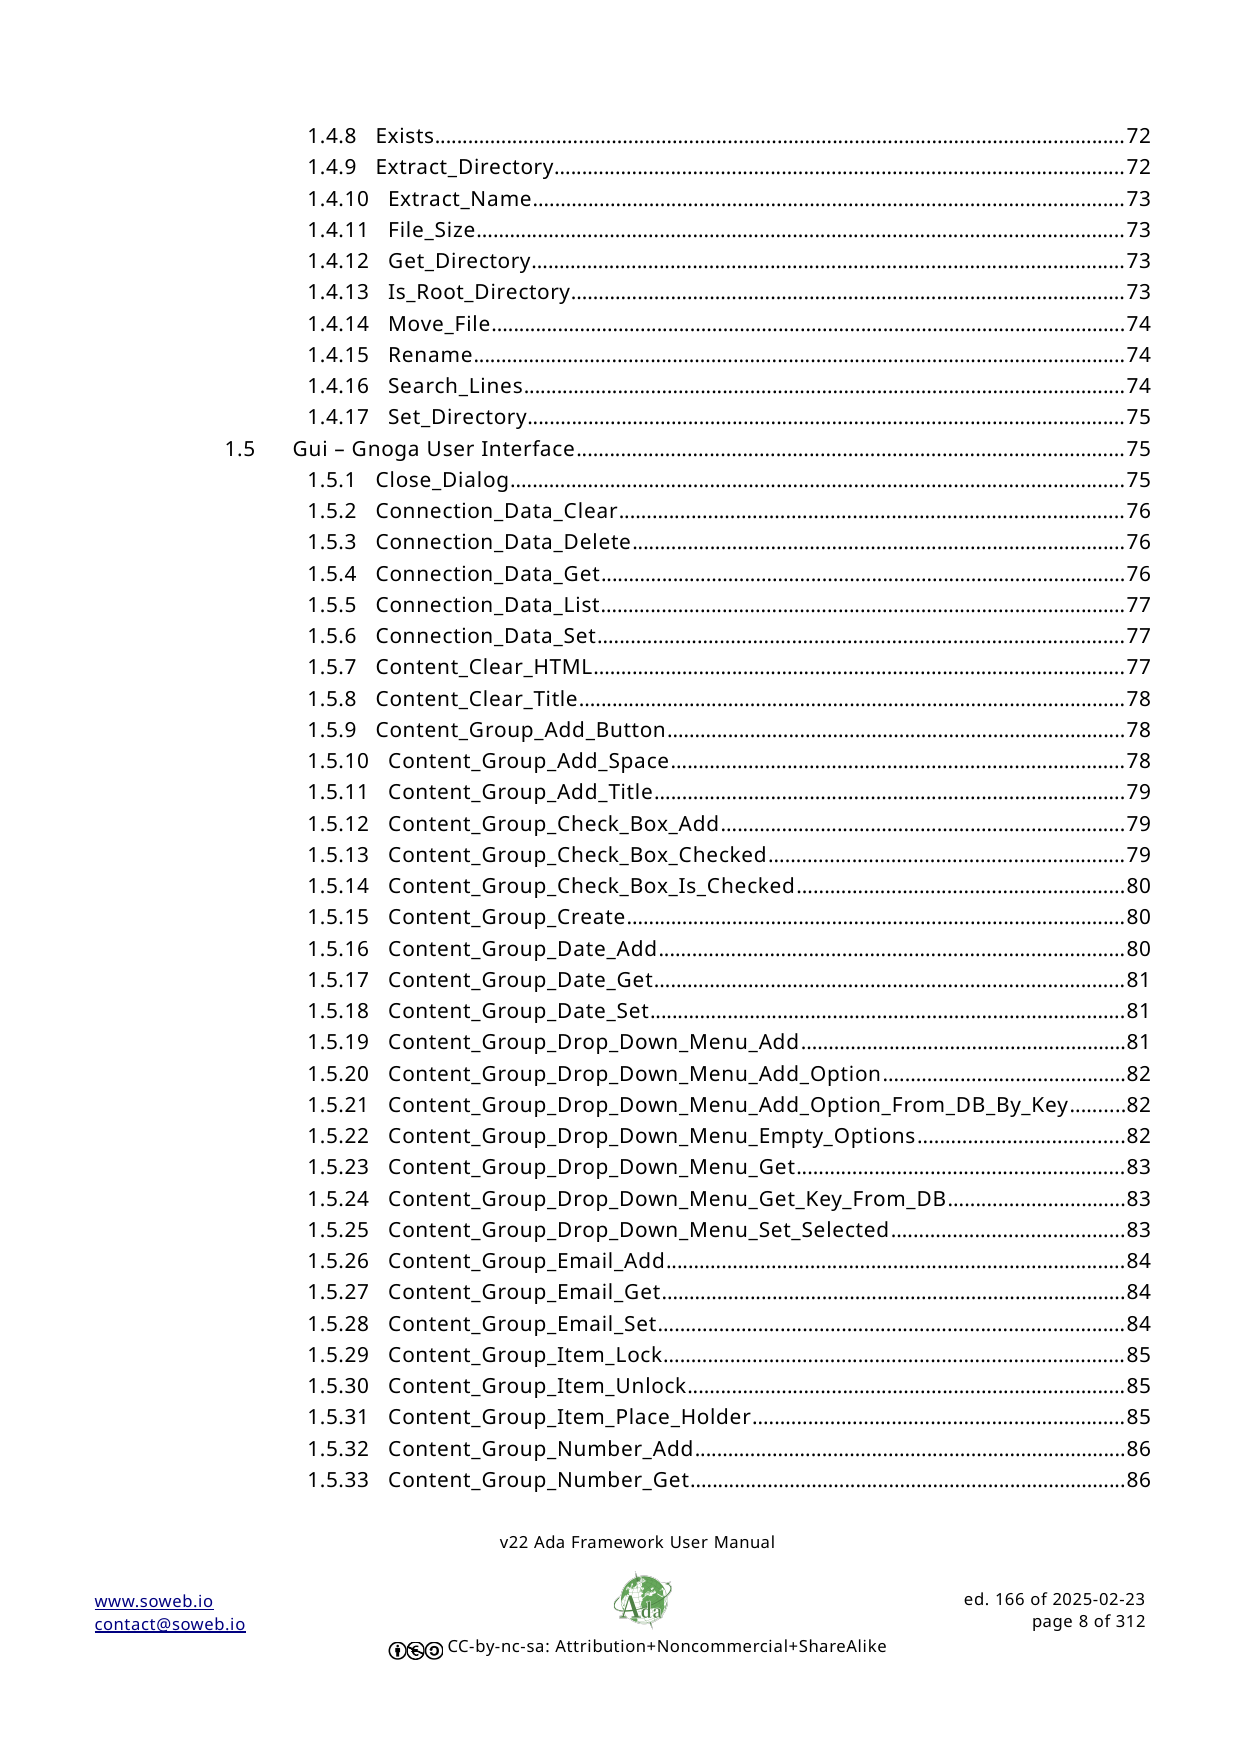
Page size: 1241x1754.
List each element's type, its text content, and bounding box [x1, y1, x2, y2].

text 1.5.24 Content_Group_Drop_Down_Menu_Get_Key_From_DB 83 [307, 1181, 1152, 1212]
text 1.4.11 File_Size 73 [307, 212, 1152, 243]
text 1.5 Gui – Gnoga User Interface 75 [224, 431, 1152, 462]
text 1.5.3 Connection_Data_Delete 76 [307, 525, 1152, 556]
text 1.5.22 Content_Group_Drop_Down_Menu_Empty_Options 82 [307, 1118, 1152, 1150]
text 1.5.23 Content_Group_Drop_Down_Menu_Get 83 [307, 1150, 1152, 1181]
text 1.5.19 Content_Group_Drop_Down_Menu_Add 81 [307, 1025, 1152, 1056]
text 1.4.13 Is_Root_Directory 73 [307, 275, 1152, 306]
text 1.5.9 Content_Group_Add_Button 78 [307, 712, 1152, 743]
text 1.5.14 Content_Group_Check_Box_Is_Checked 80 [307, 868, 1152, 900]
text 1.5.29 Content_Group_Item_Lock 85 [307, 1337, 1152, 1368]
picture [613, 1571, 672, 1630]
text 1.5.2 Connection_Data_Clear 76 [307, 493, 1152, 525]
text 1.5.4 Connection_Data_Get 76 [307, 556, 1152, 587]
text 1.5.30 Content_Group_Item_Unlock 85 [307, 1368, 1152, 1400]
text 1.5.10 Content_Group_Add_Space 78 [307, 743, 1152, 775]
text 1.5.20 Content_Group_Drop_Down_Menu_Add_Option 82 [307, 1056, 1152, 1087]
text 1.4.14 Move_File 74 [307, 306, 1152, 337]
text 1.5.33 Content_Group_Number_Get 86 [307, 1462, 1152, 1493]
text 1.5.11 Content_Group_Add_Title 79 [307, 775, 1152, 806]
text 1.5.28 Content_Group_Email_Set 84 [307, 1306, 1152, 1337]
text 1.5.13 Content_Group_Check_Box_Checked 79 [307, 837, 1152, 868]
text 1.5.25 Content_Group_Drop_Down_Menu_Set_Selected 83 [307, 1212, 1152, 1243]
text 1.5.17 Content_Group_Date_Get 81 [307, 962, 1152, 993]
text 1.4.15 Rename 74 [307, 337, 1152, 368]
text 1.5.27 Content_Group_Email_Get 84 [307, 1275, 1152, 1306]
text 1.4.12 Get_Directory 73 [307, 243, 1152, 275]
text 1.4.16 Search_Lines 74 [307, 368, 1152, 400]
text 1.5.31 Content_Group_Item_Place_Holder 85 [307, 1400, 1152, 1431]
text 1.5.6 Connection_Data_Set 77 [307, 618, 1152, 650]
text 1.5.5 Connection_Data_List 77 [307, 587, 1152, 618]
text 1.4.17 Set_Directory 75 [307, 400, 1152, 431]
text 1.4.10 Extract_Name 73 [307, 181, 1152, 212]
picture [388, 1642, 443, 1660]
text 1.4.9 Extract_Directory 72 [307, 150, 1152, 181]
text 1.5.12 Content_Group_Check_Box_Add 79 [307, 806, 1152, 837]
text 1.5.16 Content_Group_Date_Add 80 [307, 931, 1152, 962]
text 1.4.8 Exists 72 [307, 118, 1152, 150]
text 1.5.18 Content_Group_Date_Set 81 [307, 993, 1152, 1025]
text 1.5.8 Content_Clear_Title 78 [307, 681, 1152, 712]
text 1.5.15 Content_Group_Create 80 [307, 900, 1152, 931]
text 1.5.32 Content_Group_Number_Add 86 [307, 1431, 1152, 1462]
text 1.5.1 Close_Dialog 75 [307, 462, 1152, 493]
text 1.5.26 Content_Group_Email_Add 84 [307, 1243, 1152, 1275]
text 1.5.7 Content_Clear_HTML 77 [307, 650, 1152, 681]
text 1.5.21 Content_Group_Drop_Down_Menu_Add_Option_From_DB_By_Key 82 [307, 1087, 1152, 1118]
